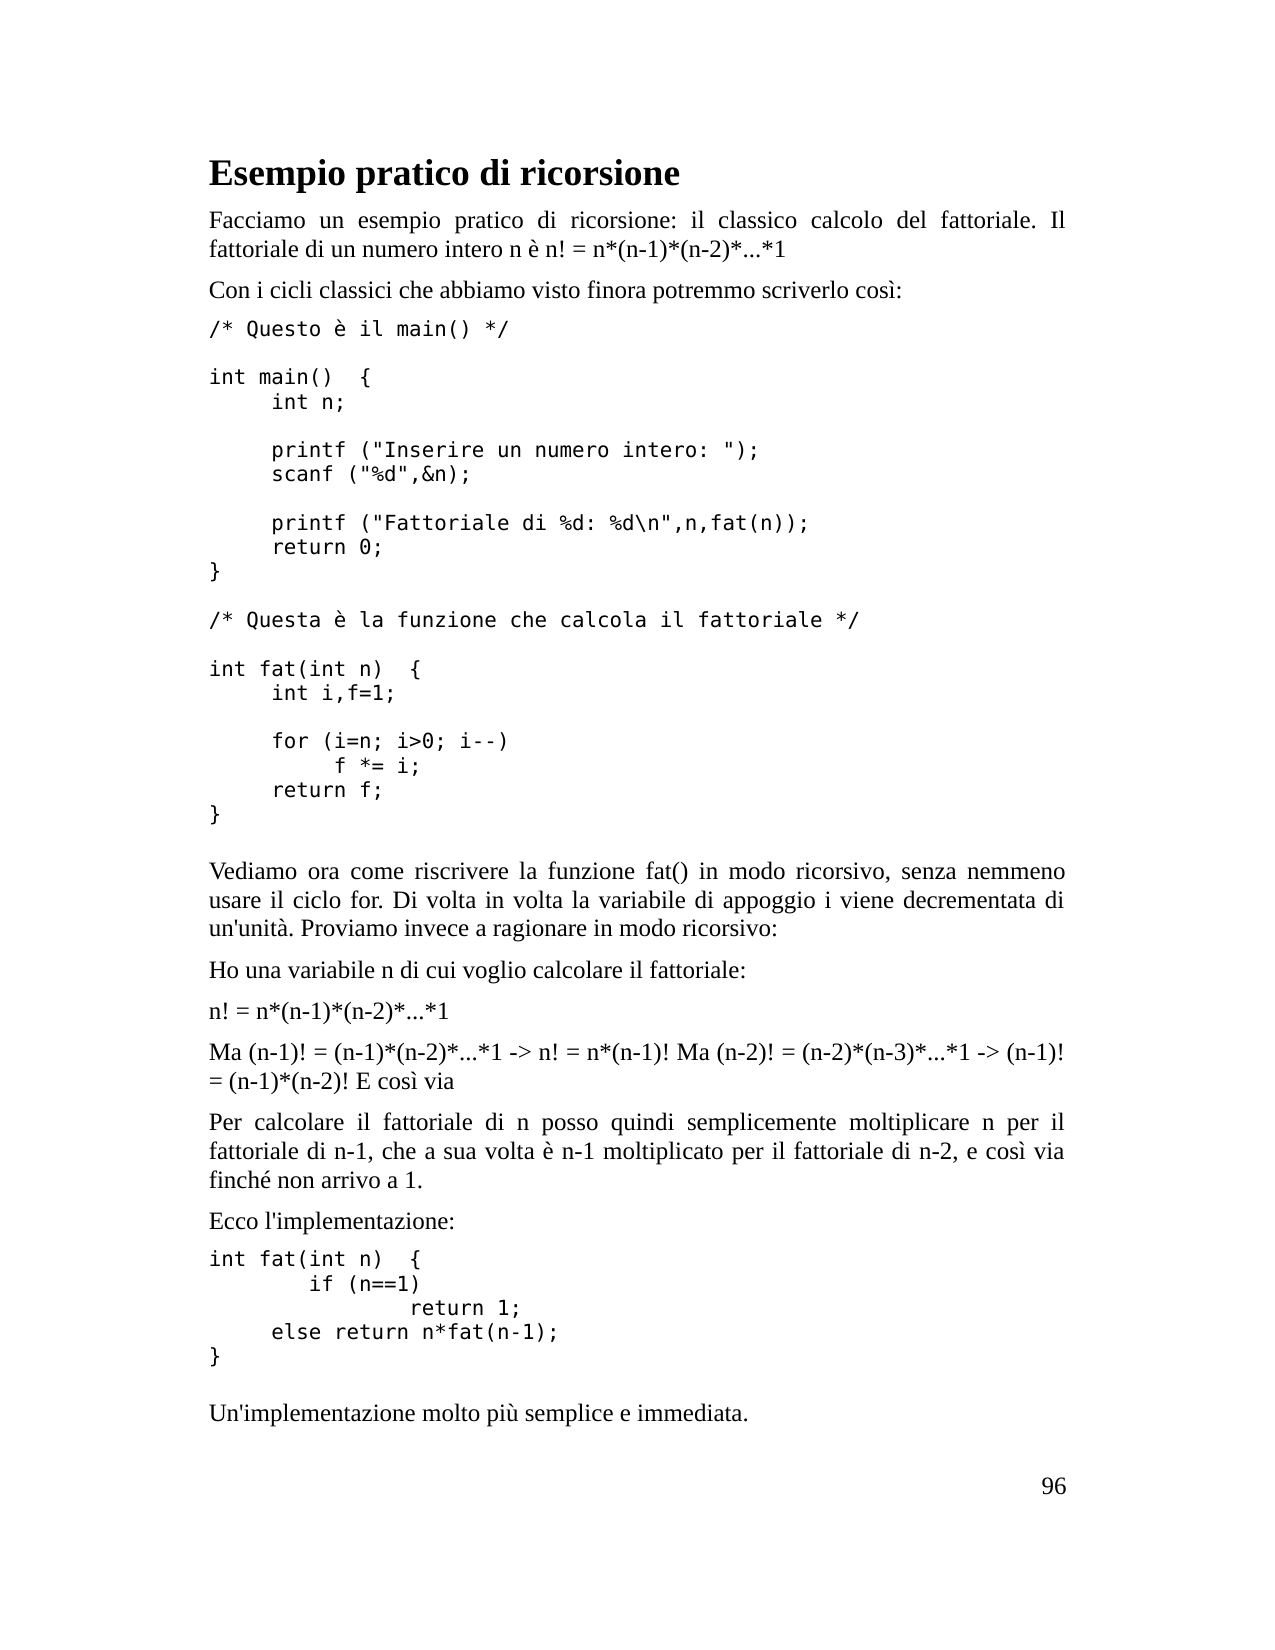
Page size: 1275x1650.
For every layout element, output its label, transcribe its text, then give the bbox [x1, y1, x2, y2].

text /* Questa è la funzione che calcola il fattoriale */ [208, 608, 1066, 632]
text int i,f=1; [208, 681, 1066, 705]
text for (i=n; i>0; i--) [208, 729, 1066, 754]
text int main() { [208, 365, 1066, 390]
text Ecco l'implementazione: [208, 1206, 1066, 1235]
text printf ("Fattoriale di %d: %d\n",n,fat(n)); [208, 511, 1066, 535]
text scanf ("%d",&n); [208, 462, 1066, 487]
text return 1; [208, 1296, 1066, 1320]
text Ho una variabile n di cui voglio calcolare il fattoriale: [208, 955, 1066, 983]
text f *= i; [208, 754, 1066, 778]
text } [208, 559, 1066, 584]
text return 0; [208, 535, 1066, 559]
text int fat(int n) { [208, 657, 1066, 681]
text Con i cicli classici che abbiamo visto finora potremmo scriverlo così: [208, 276, 1066, 304]
text } [208, 1344, 1066, 1369]
text Vediamo ora come riscrivere la funzione fat() in modo ricorsivo, senza nemmeno usare il ciclo for. Di volta in volta la variabile di appoggio i viene decrementata di un'unità. Proviamo invece a ragionare in modo ricorsivo: [208, 856, 1066, 942]
text else return n*fat(n-1); [208, 1320, 1066, 1344]
text int fat(int n) { [208, 1247, 1066, 1272]
text Per calcolare il fattoriale di n posso quindi semplicemente moltiplicare n per il fattoriale di n-1, che a sua volta è n-1 moltiplicato per il fattoriale di n-2, e così via finché non arrivo a 1. [208, 1107, 1066, 1193]
text } [208, 802, 1066, 827]
text n! = n*(n-1)*(n-2)*...*1 [208, 996, 1066, 1025]
text return f; [208, 778, 1066, 802]
text /* Questo è il main() */ [208, 317, 1066, 341]
text printf ("Inserire un numero intero: "); [208, 438, 1066, 462]
text int n; [208, 390, 1066, 414]
text Facciamo un esempio pratico di ricorsione: il classico calcolo del fattoriale. Il fattoriale di un numero intero n è n! = n*(n-1)*(n-2)*...*1 [208, 206, 1066, 263]
text if (n==1) [208, 1272, 1066, 1296]
text Un'implementazione molto più semplice e immediata. [208, 1398, 1066, 1427]
subtitle Esempio pratico di ricorsione [208, 150, 1066, 193]
text Ma (n-1)! = (n-1)*(n-2)*...*1 -> n! = n*(n-1)! Ma (n-2)! = (n-2)*(n-3)*...*1 -> (n-1)! = (n-1)*(n-2)! E così via [208, 1037, 1066, 1095]
